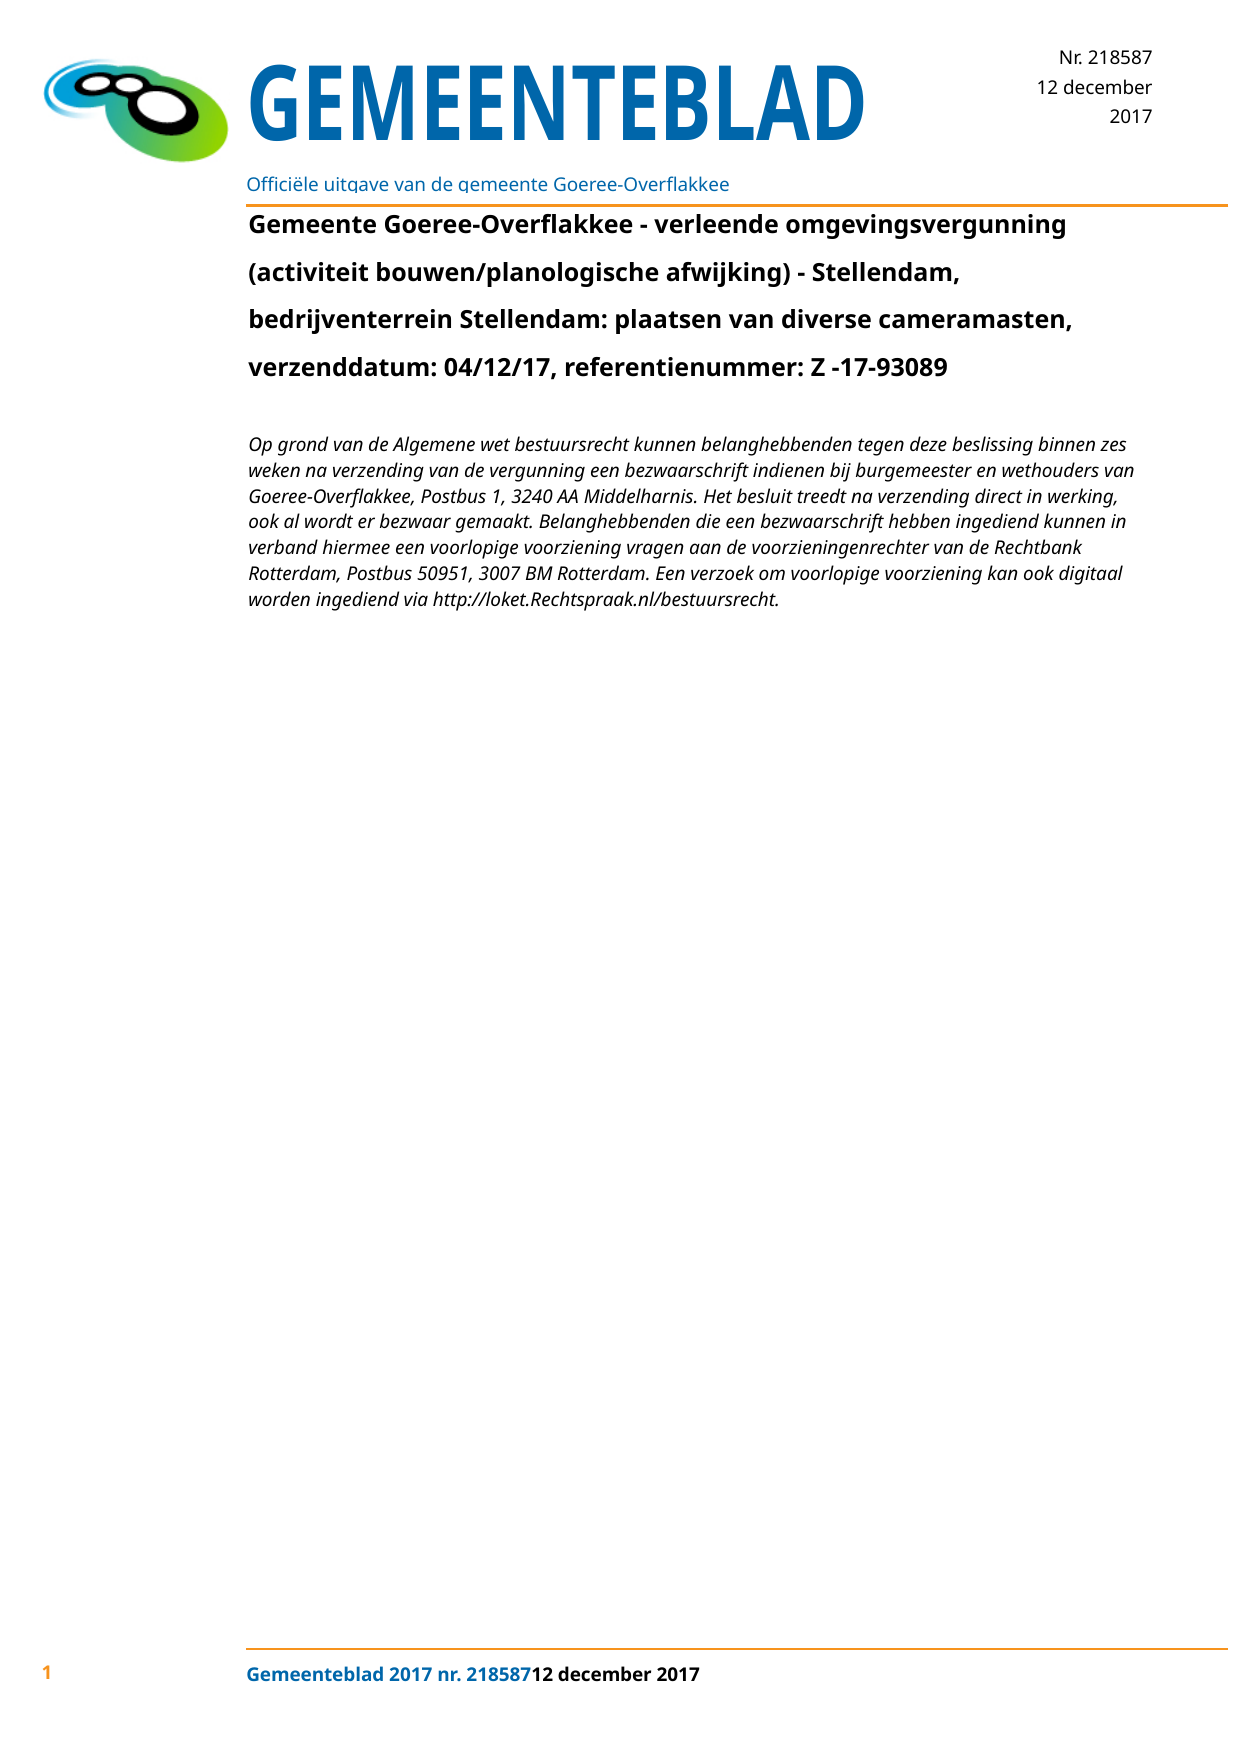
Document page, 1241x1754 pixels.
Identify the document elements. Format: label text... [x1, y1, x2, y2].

text Gemeente Goeree-Overflakkee - verleende omgevingsvergunning (activiteit bouwen/planologische afwijking) - Stellendam, bedrijventerrein Stellendam: plaatsen van diverse cameramasten, verzenddatum: 04/12/17, referentienummer: Z -17-93089 [248, 207, 1152, 384]
text Op grond van de Algemene wet bestuursrecht kunnen belanghebbenden tegen deze beslissing binnen zes weken na verzending van de vergunning een bezwaarschrift indienen bij burgemeester en wethouders van Goeree-Overflakkee, Postbus 1, 3240 AA Middelharnis. Het besluit treedt na verzending direct in werking, ook al wordt er bezwaar gemaakt. Belanghebbenden die een bezwaarschrift hebben ingediend kunnen in verband hiermee een voorlopige voorziening vragen aan de voorzieningenrechter van de Rechtbank Rotterdam, Postbus 50951, 3007 BM Rotterdam. Een verzoek om voorlopige voorziening kan ook digitaal worden ingediend via http://loket.Rechtspraak.nl/bestuursrecht. [248, 431, 1152, 611]
picture [41, 47, 231, 172]
